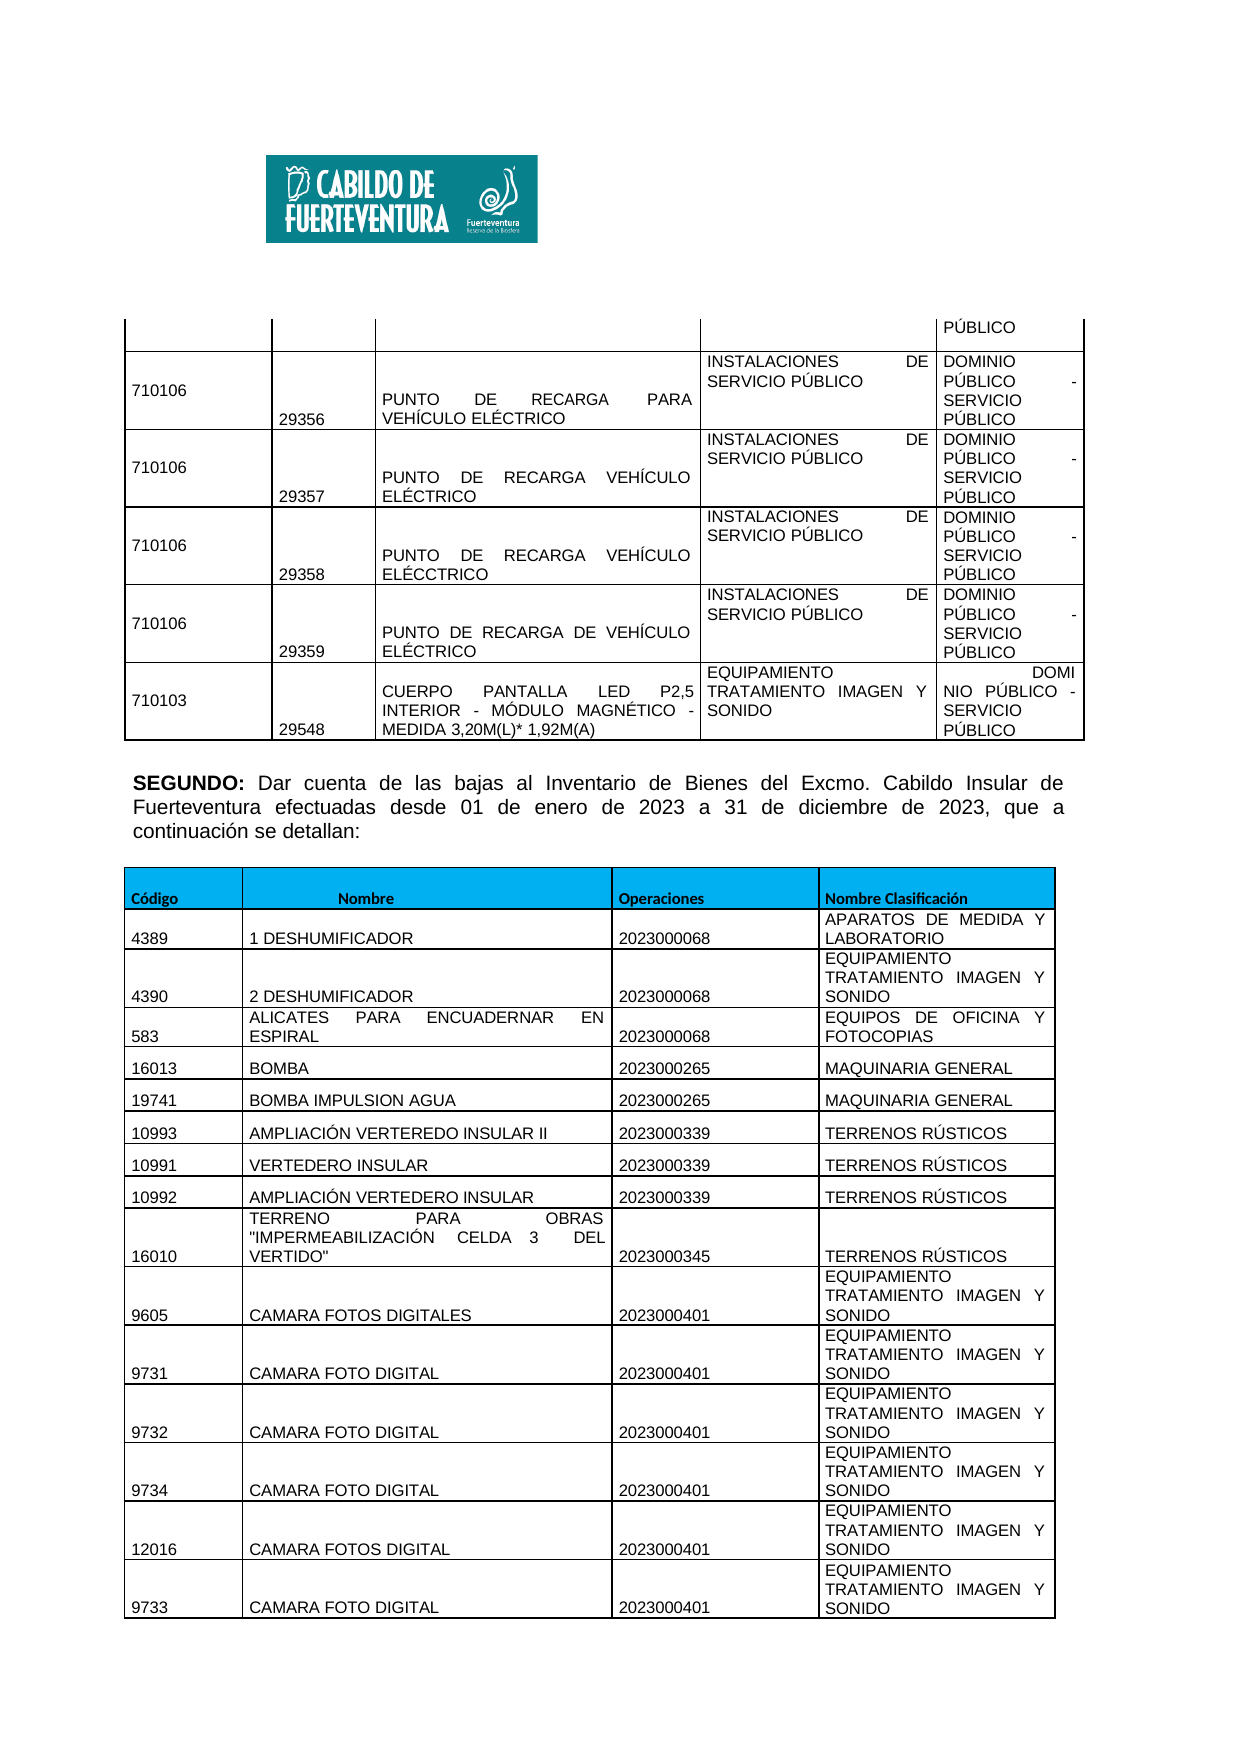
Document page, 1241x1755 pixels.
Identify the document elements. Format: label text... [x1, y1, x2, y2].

table_cell DOMINIO PÚBLICO - SERVICIO PÚBLICO [937, 352, 1083, 428]
table_cell 10993 [125, 1112, 242, 1143]
table_cell 2023000339 [613, 1177, 818, 1207]
table_cell INSTALACIONES DE SERVICIO PÚBLICO [701, 430, 936, 506]
table_cell VERTEDERO INSULAR [243, 1144, 611, 1175]
table_cell CAMARA FOTO DIGITAL [243, 1385, 611, 1442]
table_cell 2023000339 [613, 1144, 818, 1175]
table_cell 2023000345 [613, 1209, 818, 1266]
table_cell ALICATES PARA ENCUADERNAR EN ESPIRAL [243, 1008, 611, 1046]
table_cell PUNTO DE RECARGA DE VEHÍCULO ELÉCTRICO [376, 585, 700, 661]
table_cell APARATOS DE MEDIDA Y LABORATORIO [820, 910, 1054, 948]
table_cell 2023000401 [613, 1267, 818, 1324]
table_cell 2023000068 [613, 910, 818, 948]
table_header [273, 319, 375, 351]
table_cell 16013 [125, 1047, 242, 1078]
table_cell CAMARA FOTOS DIGITALES [243, 1267, 611, 1324]
table_cell PUNTO DE RECARGA VEHÍCULO ELÉCCTRICO [376, 508, 700, 584]
table_cell CAMARA FOTO DIGITAL [243, 1560, 611, 1617]
table_cell EQUIPAMIENTO TRATAMIENTO IMAGEN Y SONIDO [820, 1502, 1054, 1559]
text SEGUNDO: Dar cuenta de las bajas al Inventario de Bienes del Excmo. Cabildo Insular de Fuerteventura efectuadas desde 01 de enero de 2023 a 31 de diciembre de 2023, que a continuación se detallan: [133, 771, 1064, 843]
table_cell 4389 [125, 910, 242, 948]
table_cell TERRENOS RÚSTICOS [820, 1144, 1054, 1175]
table_cell EQUIPAMIENTO TRATAMIENTO IMAGEN Y SONIDO [820, 1443, 1054, 1500]
table_header [126, 319, 271, 351]
table_cell TERRENO PARA OBRAS "IMPERMEABILIZACIÓN CELDA 3 DEL VERTIDO" [243, 1209, 611, 1266]
table_cell PUNTO DE RECARGA PARA VEHÍCULO ELÉCTRICO [376, 352, 700, 428]
table_cell 10992 [125, 1177, 242, 1207]
table_cell 2023000339 [613, 1112, 818, 1143]
table_cell BOMBA IMPULSION AGUA [243, 1080, 611, 1110]
table_header [376, 319, 700, 351]
table_cell 2023000401 [613, 1326, 818, 1383]
table_cell 2023000068 [613, 950, 818, 1006]
table_cell CAMARA FOTOS DIGITAL [243, 1502, 611, 1559]
table_cell 2023000401 [613, 1560, 818, 1617]
table_cell 710106 [126, 352, 271, 428]
table_cell 2023000401 [613, 1443, 818, 1500]
table_cell 29358 [273, 508, 375, 584]
table_header Nombre Clasificación [820, 868, 1054, 908]
table_cell 1 DESHUMIFICADOR [243, 910, 611, 948]
table_cell CAMARA FOTO DIGITAL [243, 1326, 611, 1383]
table_cell 583 [125, 1008, 242, 1046]
table_cell 2023000401 [613, 1502, 818, 1559]
table_cell 9731 [125, 1326, 242, 1383]
table_cell BOMBA [243, 1047, 611, 1078]
table_cell 710106 [126, 585, 271, 661]
table_cell 710106 [126, 508, 271, 584]
table_cell 29356 [273, 352, 375, 428]
table_cell AMPLIACIÓN VERTEREDO INSULAR II [243, 1112, 611, 1143]
table_cell 29357 [273, 430, 375, 506]
table_cell 9733 [125, 1560, 242, 1617]
table_cell 2023000068 [613, 1008, 818, 1046]
table_cell TERRENOS RÚSTICOS [820, 1209, 1054, 1266]
table_cell 12016 [125, 1502, 242, 1559]
table_cell INSTALACIONES DE SERVICIO PÚBLICO [701, 585, 936, 661]
table_cell EQUIPAMIENTO TRATAMIENTO IMAGEN Y SONIDO [701, 663, 936, 739]
table_cell EQUIPOS DE OFICINA Y FOTOCOPIAS [820, 1008, 1054, 1046]
table_cell TERRENOS RÚSTICOS [820, 1112, 1054, 1143]
table_cell CAMARA FOTO DIGITAL [243, 1443, 611, 1500]
table_cell DOMINIO PÚBLICO - SERVICIO PÚBLICO [937, 585, 1083, 661]
table_cell 2023000401 [613, 1385, 818, 1442]
table_cell 2023000265 [613, 1047, 818, 1078]
table_cell EQUIPAMIENTO TRATAMIENTO IMAGEN Y SONIDO [820, 1326, 1054, 1383]
table_cell 2023000265 [613, 1080, 818, 1110]
table_cell 29548 [273, 663, 375, 739]
table_cell EQUIPAMIENTO TRATAMIENTO IMAGEN Y SONIDO [820, 950, 1054, 1006]
table_cell 9605 [125, 1267, 242, 1324]
table_cell 4390 [125, 950, 242, 1006]
table_cell PUNTO DE RECARGA VEHÍCULO ELÉCTRICO [376, 430, 700, 506]
table_cell EQUIPAMIENTO TRATAMIENTO IMAGEN Y SONIDO [820, 1560, 1054, 1617]
table_header PÚBLICO [937, 319, 1083, 351]
table_cell MAQUINARIA GENERAL [820, 1080, 1054, 1110]
table_cell AMPLIACIÓN VERTEDERO INSULAR [243, 1177, 611, 1207]
table_cell DOMI NIO PÚBLICO - SERVICIO PÚBLICO [937, 663, 1083, 739]
table_cell TERRENOS RÚSTICOS [820, 1177, 1054, 1207]
table_header Nombre [243, 868, 611, 908]
table_header Código [125, 868, 242, 908]
table_cell DOMINIO PÚBLICO - SERVICIO PÚBLICO [937, 430, 1083, 506]
table_cell 710103 [126, 663, 271, 739]
table_cell EQUIPAMIENTO TRATAMIENTO IMAGEN Y SONIDO [820, 1267, 1054, 1324]
table_cell EQUIPAMIENTO TRATAMIENTO IMAGEN Y SONIDO [820, 1385, 1054, 1442]
table_cell 9734 [125, 1443, 242, 1500]
table_header Operaciones [613, 868, 818, 908]
table_cell INSTALACIONES DE SERVICIO PÚBLICO [701, 352, 936, 428]
table_cell 29359 [273, 585, 375, 661]
table_cell 9732 [125, 1385, 242, 1442]
table_cell CUERPO PANTALLA LED P2,5 INTERIOR - MÓDULO MAGNÉTICO - MEDIDA 3,20M(L)* 1,92M(A) [376, 663, 700, 739]
table_cell MAQUINARIA GENERAL [820, 1047, 1054, 1078]
table_cell 16010 [125, 1209, 242, 1266]
table_cell INSTALACIONES DE SERVICIO PÚBLICO [701, 508, 936, 584]
table_cell DOMINIO PÚBLICO - SERVICIO PÚBLICO [937, 508, 1083, 584]
table_cell 19741 [125, 1080, 242, 1110]
table_cell 710106 [126, 430, 271, 506]
table_header [701, 319, 936, 351]
table_cell 10991 [125, 1144, 242, 1175]
table_cell 2 DESHUMIFICADOR [243, 950, 611, 1006]
